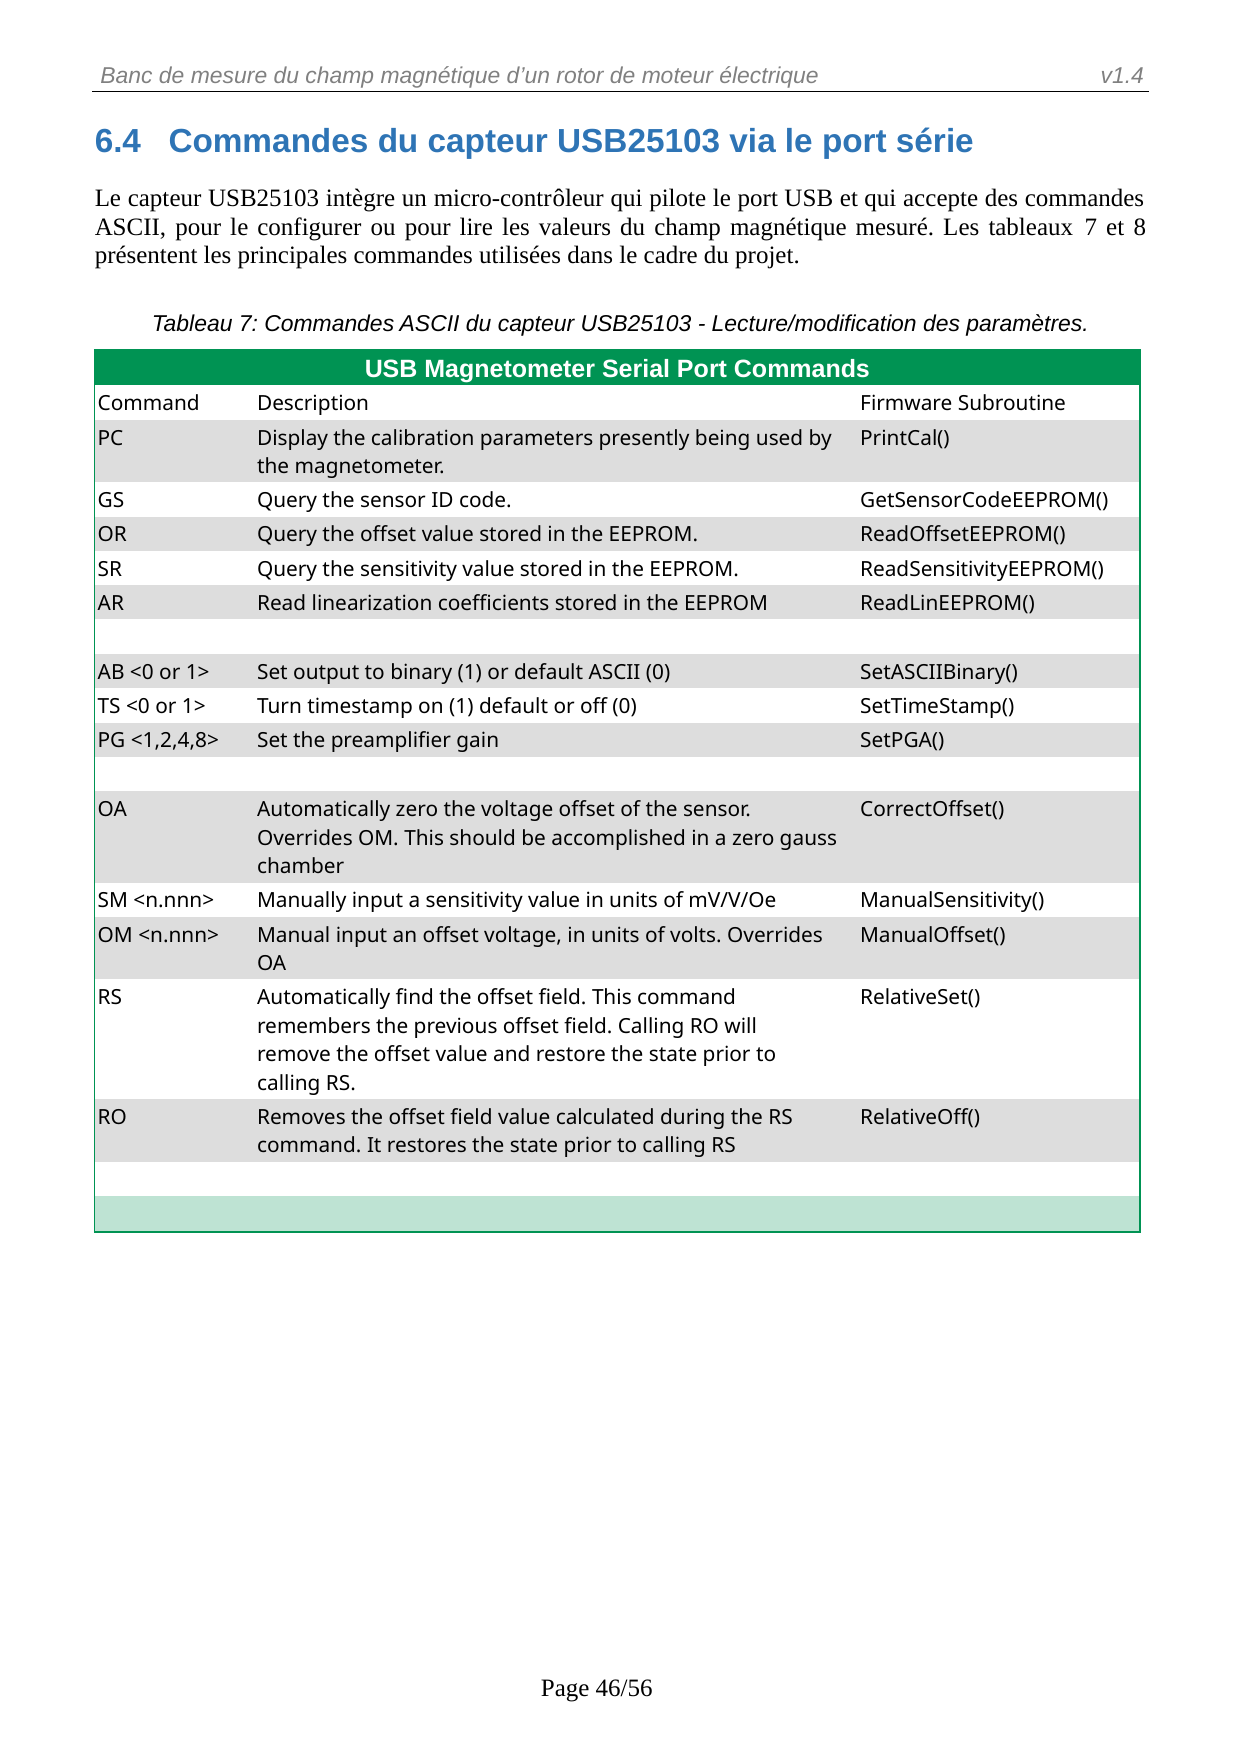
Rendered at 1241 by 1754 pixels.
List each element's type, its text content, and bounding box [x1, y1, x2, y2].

text Le capteur USB25103 intègre un micro-contrôleur qui pilote le port USB et qui accepte des commandes ASCII, pour le configurer ou pour lire les valeurs du champ magnétique mesuré. Les tableaux 7 et 8 présentent les principales commandes utilisées dans le cadre du projet. [94, 183, 1146, 269]
table_cell CorrectOffset() [857, 791, 1139, 883]
table_cell [95, 1162, 254, 1196]
table_cell Set output to binary (1) or default ASCII (0) [254, 654, 857, 688]
table_cell PC [95, 420, 254, 482]
subtitle Commandes du capteur USB25103 via le port série [94, 121, 1146, 159]
table_cell [95, 757, 254, 791]
table_cell GS [95, 483, 254, 517]
table_cell Turn timestamp on (1) default or off (0) [254, 688, 857, 723]
table_cell [857, 1196, 1139, 1231]
table_cell PrintCal() [857, 420, 1139, 482]
table_cell ReadLinEEPROM() [857, 585, 1139, 619]
table_cell [857, 757, 1139, 791]
table_cell Read linearization coefficients stored in the EEPROM [254, 585, 857, 619]
table_cell Automatically find the offset field. This command remembers the previous offset field. Calling RO will remove the offset value and restore the state prior to calling RS. [254, 980, 857, 1099]
table_cell [254, 757, 857, 791]
table_cell Query the offset value stored in the EEPROM. [254, 517, 857, 551]
table_cell SetTimeStamp() [857, 688, 1139, 723]
text Tableau 7: Commandes ASCII du capteur USB25103 - Lecture/modification des paramètres. [94, 310, 1146, 337]
table_cell [95, 620, 254, 654]
table_cell ManualSensitivity() [857, 883, 1139, 917]
table_cell RO [95, 1099, 254, 1162]
table_cell GetSensorCodeEEPROM() [857, 483, 1139, 517]
table_cell OA [95, 791, 254, 883]
table_cell Query the sensor ID code. [254, 483, 857, 517]
table_cell SetASCIIBinary() [857, 654, 1139, 688]
table_cell ReadSensitivityEEPROM() [857, 551, 1139, 585]
table_cell SM <n.nnn> [95, 883, 254, 917]
table_cell OR [95, 517, 254, 551]
table_cell [857, 620, 1139, 654]
table_cell Firmware Subroutine [857, 385, 1139, 420]
table_cell SR [95, 551, 254, 585]
table_cell SetPGA() [857, 723, 1139, 757]
table_header USB Magnetometer Serial Port Commands [95, 351, 1139, 385]
table_cell [857, 1162, 1139, 1196]
table_cell [254, 1196, 857, 1231]
table_cell TS <0 or 1> [95, 688, 254, 723]
table_cell RelativeOff() [857, 1099, 1139, 1162]
table_cell RelativeSet() [857, 980, 1139, 1099]
table_cell [254, 1162, 857, 1196]
table_cell ReadOffsetEEPROM() [857, 517, 1139, 551]
table_cell Manually input a sensitivity value in units of mV/V/Oe [254, 883, 857, 917]
table_cell Description [254, 385, 857, 420]
table_cell Display the calibration parameters presently being used by the magnetometer. [254, 420, 857, 482]
table_cell [95, 1196, 254, 1231]
table_cell [254, 620, 857, 654]
table_cell AB <0 or 1> [95, 654, 254, 688]
table_cell AR [95, 585, 254, 619]
table_cell RS [95, 980, 254, 1099]
table_cell OM <n.nnn> [95, 917, 254, 979]
table_cell Query the sensitivity value stored in the EEPROM. [254, 551, 857, 585]
table_cell PG <1,2,4,8> [95, 723, 254, 757]
table_cell Removes the offset field value calculated during the RS command. It restores the state prior to calling RS [254, 1099, 857, 1162]
table_cell Set the preamplifier gain [254, 723, 857, 757]
table_cell ManualOffset() [857, 917, 1139, 979]
table_cell Manual input an offset voltage, in units of volts. Overrides OA [254, 917, 857, 979]
table_cell Automatically zero the voltage offset of the sensor. Overrides OM. This should be accomplished in a zero gauss chamber [254, 791, 857, 883]
table_cell Command [95, 385, 254, 420]
